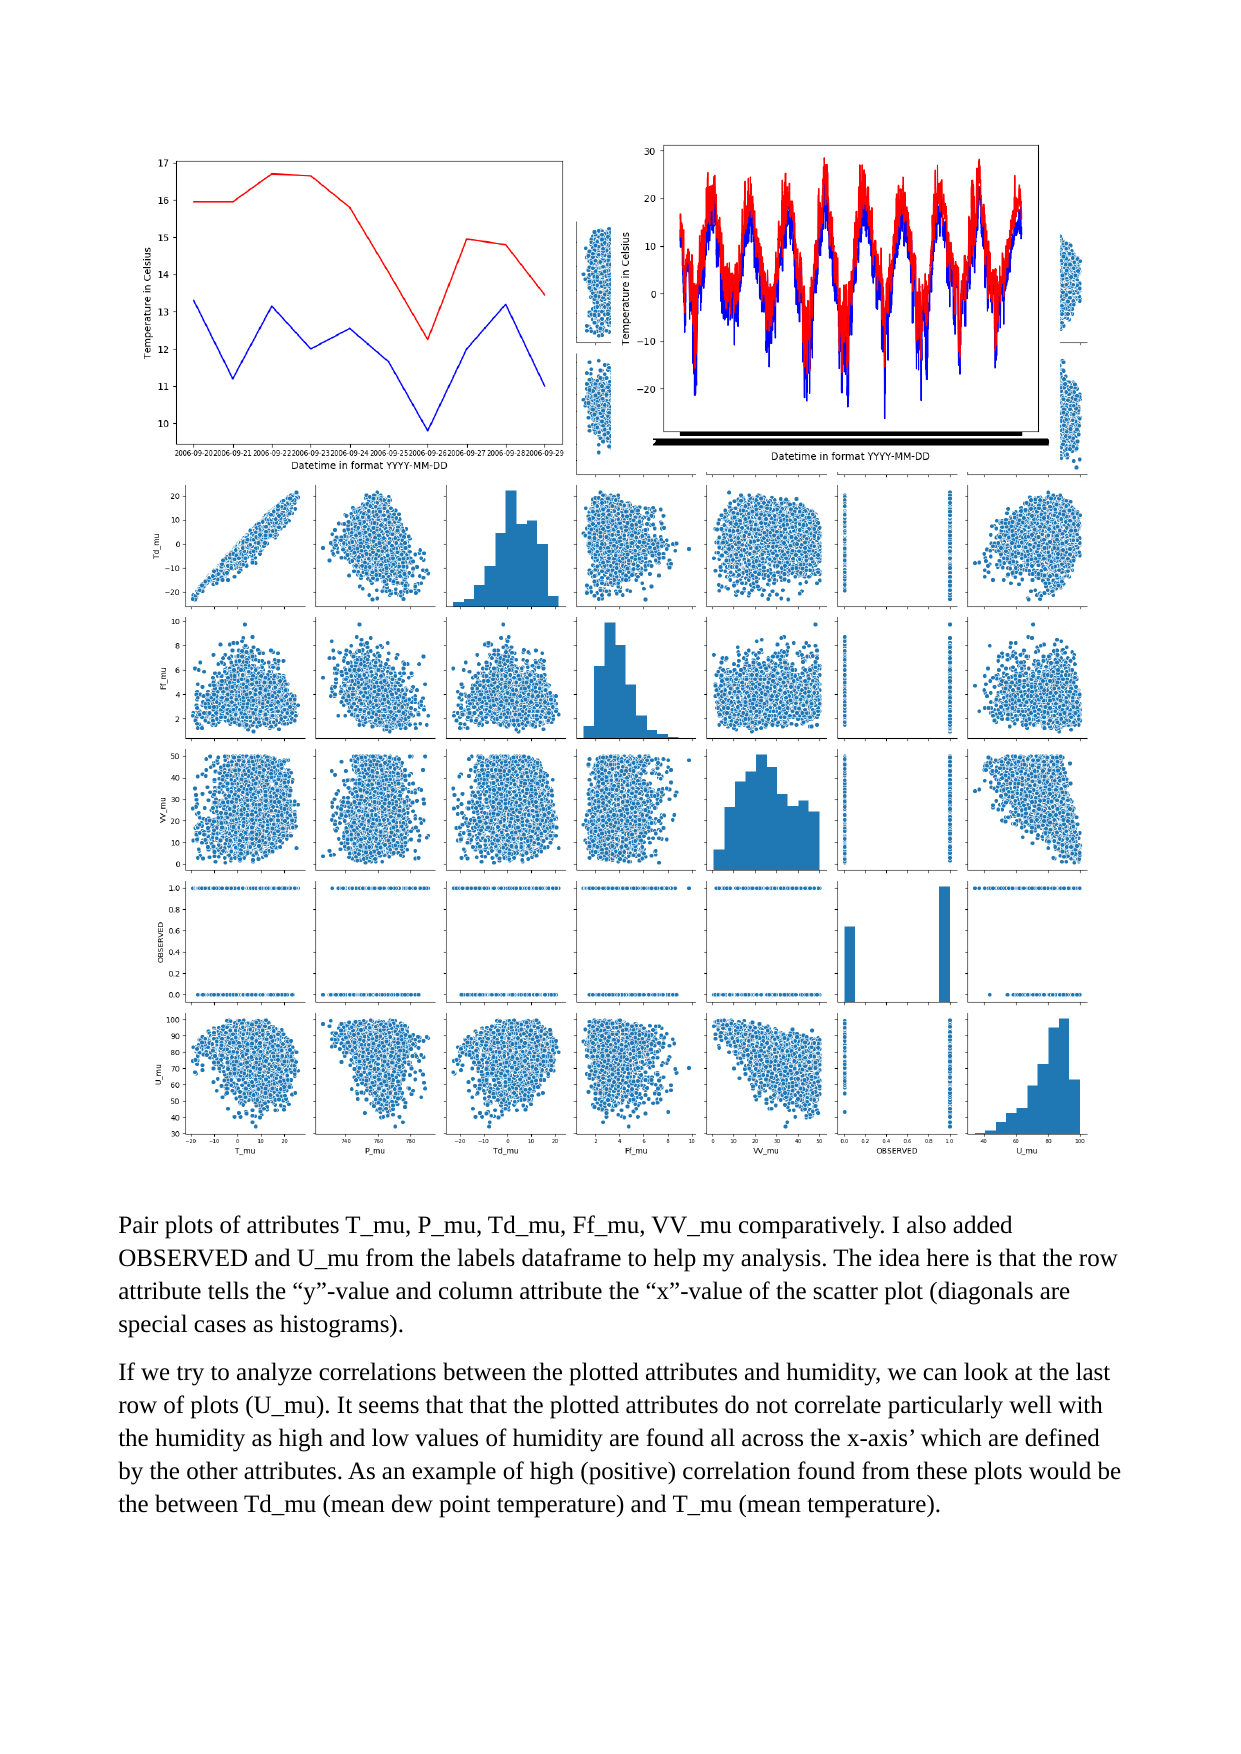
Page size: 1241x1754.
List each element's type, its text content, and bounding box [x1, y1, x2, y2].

text Pair plots of attributes T_mu, P_mu, Td_mu, Ff_mu, VV_mu comparatively. I also added OBSERVED and U_mu from the labels dataframe to help my analysis. The idea here is that the row attribute tells the “y”-value and column attribute the “x”-value of the scatter plot (diagonals are special cases as histograms). [118, 1210, 1122, 1338]
picture [133, 135, 1095, 1163]
text If we try to analyze correlations between the plotted attributes and humidity, we can look at the last row of plots (U_mu). It seems that that the plotted attributes do not correlate particularly well with the humidity as high and low values of humidity are found all across the x-axis’ which are defined by the other attributes. As an example of high (positive) correlation found from these plots would be the between Td_mu (mean dew point temperature) and T_mu (mean temperature). [118, 1357, 1122, 1517]
